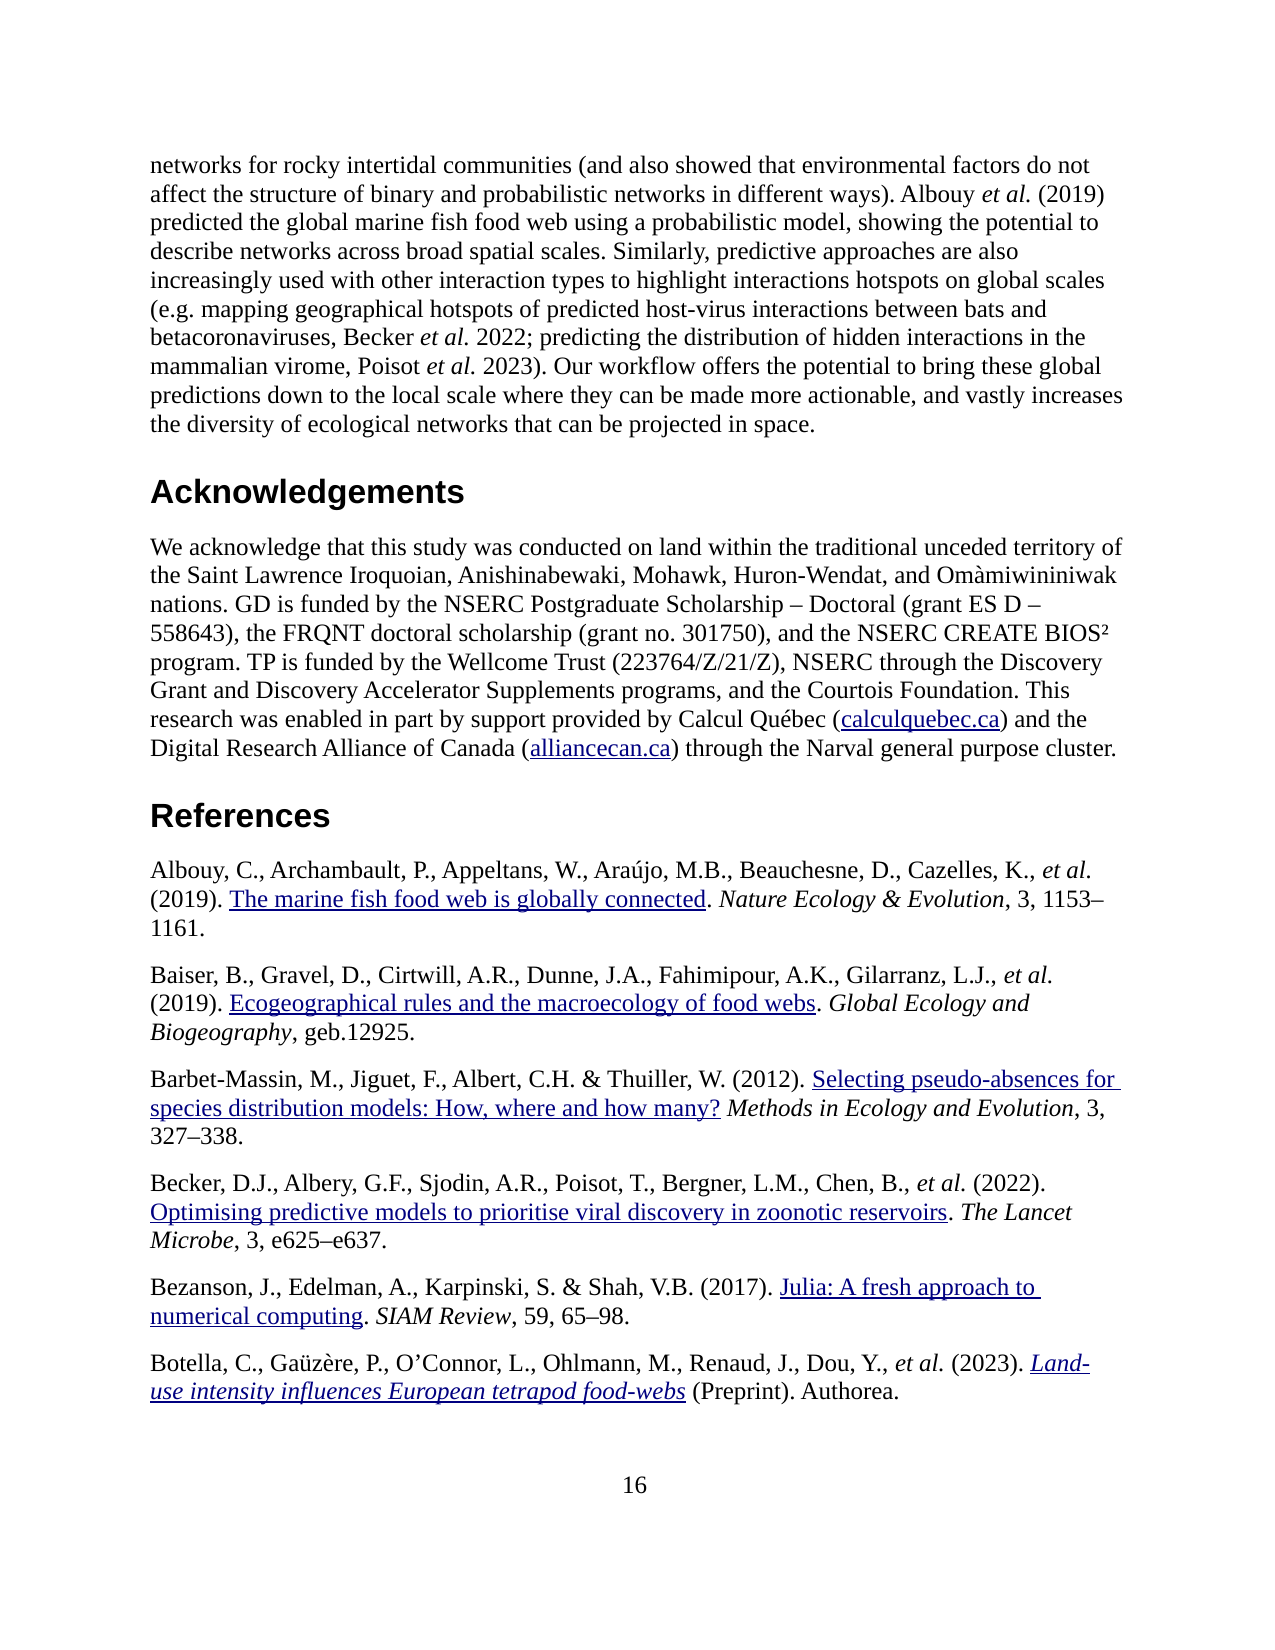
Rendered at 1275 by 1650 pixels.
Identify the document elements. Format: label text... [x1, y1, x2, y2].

text We acknowledge that this study was conducted on land within the traditional unceded territory of the Saint Lawrence Iroquoian, Anishinabewaki, Mohawk, Huron-Wendat, and Omàmiwininiwak nations. GD is funded by the NSERC Postgraduate Scholarship – Doctoral (grant ES D – 558643), the FRQNT doctoral scholarship (grant no. 301750), and the NSERC CREATE BIOS² program. TP is funded by the Wellcome Trust (223764/Z/21/Z), NSERC through the Discovery Grant and Discovery Accelerator Supplements programs, and the Courtois Foundation. This research was enabled in part by support provided by Calcul Québec (calculquebec.ca) and the Digital Research Alliance of Canada (alliance​can​.ca) through the Narval general purpose cluster. [150, 532, 1125, 762]
text Botella, C., Gaüzère, P., O’Connor, L., Ohlmann, M., Renaud, J., Dou, Y., et al. (2023). Land-use intensity influences European tetrapod food-webs (Preprint). Authorea. [150, 1348, 1125, 1405]
text networks for rocky intertidal communities (and also showed that environmental factors do not affect the structure of binary and probabilistic networks in different ways). Albouy et al. (2019) predicted the global marine fish food web using a probabilistic model, showing the potential to describe networks across broad spatial scales. Similarly, predictive approaches are also increasingly used with other interaction types to highlight interactions hotspots on global scales (e.g. mapping geographical hotspots of predicted host-virus interactions between bats and betacoronaviruses, Becker et al. 2022; predicting the distribution of hidden interactions in the mammalian virome, Poisot et al. 2023). Our workflow offers the potential to bring these global predictions down to the local scale where they can be made more actionable, and vastly increases the diversity of ecological networks that can be projected in space. [150, 150, 1125, 437]
text Bezanson, J., Edelman, A., Karpinski, S. & Shah, V.B. (2017). Julia: A fresh approach to numerical computing. SIAM Review, 59, 65–98. [150, 1272, 1125, 1330]
text Becker, D.J., Albery, G.F., Sjodin, A.R., Poisot, T., Bergner, L.M., Chen, B., et al. (2022). Optimising predictive models to prioritise viral discovery in zoonotic reservoirs. The Lancet Microbe, 3, e625–e637. [150, 1168, 1125, 1254]
text Baiser, B., Gravel, D., Cirtwill, A.R., Dunne, J.A., Fahimipour, A.K., Gilarranz, L.J., et al. (2019). Ecogeographical rules and the macroecology of food webs. Global Ecology and Biogeography, geb.12925. [150, 960, 1125, 1046]
text Albouy, C., Archambault, P., Appeltans, W., Araújo, M.B., Beauchesne, D., Cazelles, K., et al. (2019). The marine fish food web is globally connected. Nature Ecology & Evolution, 3, 1153–1161. [150, 856, 1125, 942]
subtitle References [150, 796, 1125, 834]
subtitle Acknowledgements [150, 471, 1125, 510]
text Barbet-Massin, M., Jiguet, F., Albert, C.H. & Thuiller, W. (2012). Selecting pseudo-absences for species distribution models: How, where and how many? Methods in Ecology and Evolution, 3, 327–338. [150, 1064, 1125, 1150]
